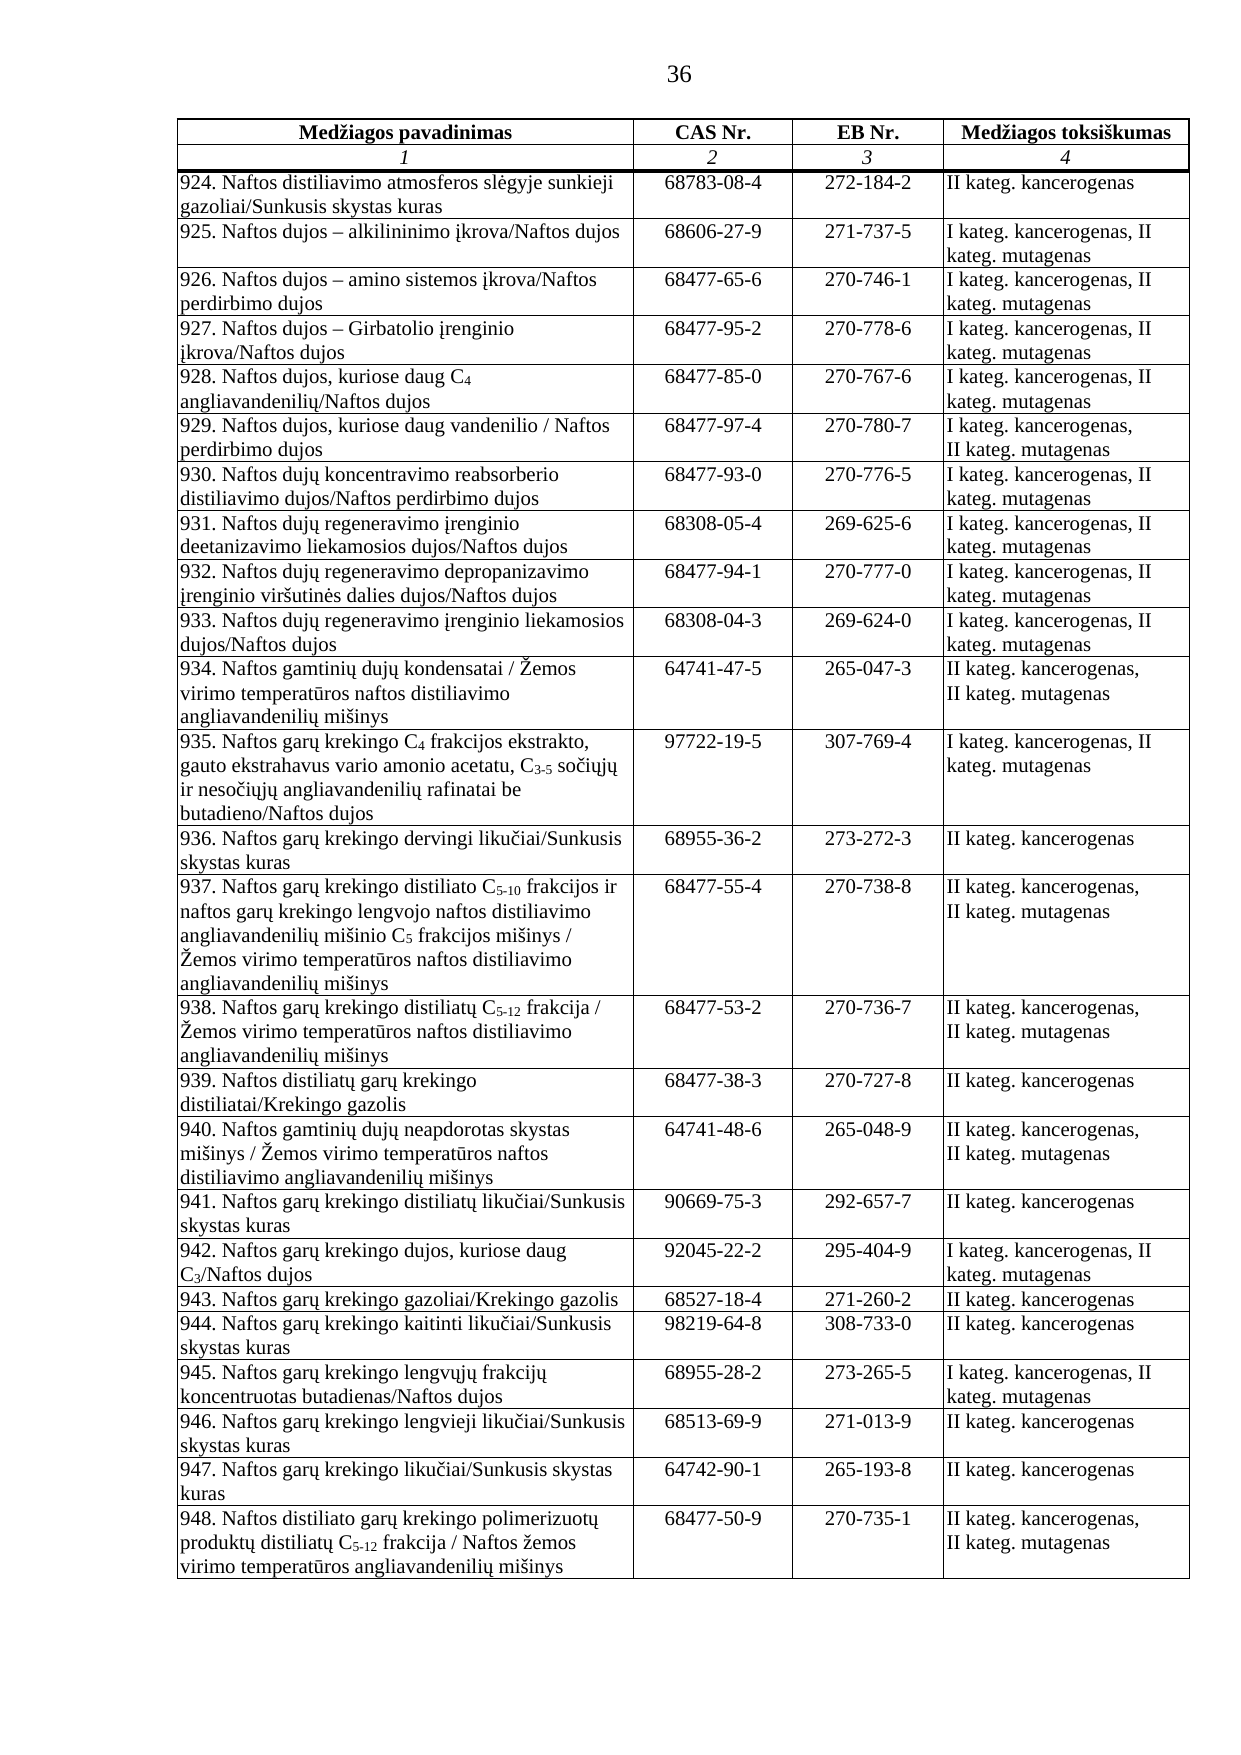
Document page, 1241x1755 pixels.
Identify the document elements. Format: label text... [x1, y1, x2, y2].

table_cell 68606-27-9 [634, 219, 792, 267]
table_cell I kateg. kancerogenas, II kateg. mutagenas [944, 462, 1189, 510]
table_cell 932. Naftos dujų regeneravimo depropanizavimo įrenginio viršutinės dalies dujos/Naftos dujos [178, 560, 633, 607]
table_cell II kateg. kancerogenas [944, 1409, 1189, 1457]
table_cell 68308-05-4 [634, 511, 792, 558]
table_cell 68477-94-1 [634, 560, 792, 607]
table_cell 270-776-5 [793, 462, 943, 510]
table_cell I kateg. kancerogenas, II kateg. mutagenas [944, 316, 1189, 364]
table_cell 270-746-1 [793, 268, 943, 315]
table_cell 947. Naftos garų krekingo likučiai/Sunkusis skystas kuras [178, 1458, 633, 1505]
table_cell II kateg. kancerogenas, II kateg. mutagenas [944, 657, 1189, 728]
table_cell 295-404-9 [793, 1239, 943, 1286]
table_cell 939. Naftos distiliatų garų krekingo distiliatai/Krekingo gazolis [178, 1069, 633, 1116]
table_cell 273-272-3 [793, 826, 943, 874]
table_cell 943. Naftos garų krekingo gazoliai/Krekingo gazolis [178, 1287, 633, 1311]
table_cell 64741-48-6 [634, 1117, 792, 1189]
table_cell I kateg. kancerogenas, II kateg. mutagenas [944, 608, 1189, 656]
table_cell 90669-75-3 [634, 1190, 792, 1237]
table_cell 936. Naftos garų krekingo dervingi likučiai/Sunkusis skystas kuras [178, 826, 633, 874]
table_cell 307-769-4 [793, 730, 943, 825]
table_cell II kateg. kancerogenas [944, 1069, 1189, 1116]
table_cell 270-735-1 [793, 1506, 943, 1578]
table_header EB Nr. [793, 120, 943, 144]
table_cell 68955-28-2 [634, 1360, 792, 1408]
table_cell 68783-08-4 [634, 173, 792, 218]
table_cell 68308-04-3 [634, 608, 792, 656]
table_cell 265-047-3 [793, 657, 943, 728]
table_cell I kateg. kancerogenas, II kateg. mutagenas [944, 511, 1189, 558]
table_cell 271-737-5 [793, 219, 943, 267]
table_cell 942. Naftos garų krekingo dujos, kuriose daug C3/Naftos dujos [178, 1239, 633, 1286]
table_cell 946. Naftos garų krekingo lengvieji likučiai/Sunkusis skystas kuras [178, 1409, 633, 1457]
table_cell 948. Naftos distiliato garų krekingo polimerizuotų produktų distiliatų C5-12 frakcija / Naftos žemos virimo temperatūros angliavandenilių mišinys [178, 1506, 633, 1578]
table_cell 273-265-5 [793, 1360, 943, 1408]
table_cell 270-778-6 [793, 316, 943, 364]
table_cell 925. Naftos dujos – alkilininimo įkrova/Naftos dujos [178, 219, 633, 267]
table_cell 270-780-7 [793, 414, 943, 461]
table_cell 945. Naftos garų krekingo lengvųjų frakcijų koncentruotas butadienas/Naftos dujos [178, 1360, 633, 1408]
table_cell 927. Naftos dujos – Girbatolio įrenginio įkrova/Naftos dujos [178, 316, 633, 364]
table_cell 270-736-7 [793, 996, 943, 1067]
table_cell II kateg. kancerogenas [944, 1458, 1189, 1505]
table_cell II kateg. kancerogenas [944, 173, 1189, 218]
table_cell 68477-55-4 [634, 875, 792, 995]
table_cell I kateg. kancerogenas, II kateg. mutagenas [944, 268, 1189, 315]
table_cell 68477-38-3 [634, 1069, 792, 1116]
table_cell 68477-50-9 [634, 1506, 792, 1578]
table_cell 270-767-6 [793, 365, 943, 413]
table_cell II kateg. kancerogenas, II kateg. mutagenas [944, 996, 1189, 1067]
table_cell I kateg. kancerogenas, II kateg. mutagenas [944, 365, 1189, 413]
table_cell II kateg. kancerogenas, II kateg. mutagenas [944, 1117, 1189, 1189]
table_cell 931. Naftos dujų regeneravimo įrenginio deetanizavimo liekamosios dujos/Naftos dujos [178, 511, 633, 558]
table_cell 272-184-2 [793, 173, 943, 218]
table_cell II kateg. kancerogenas, II kateg. mutagenas [944, 1506, 1189, 1578]
table_header Medžiagos pavadinimas [178, 120, 633, 144]
table_cell 68477-95-2 [634, 316, 792, 364]
table_cell I kateg. kancerogenas, II kateg. mutagenas [944, 219, 1189, 267]
table_cell I kateg. kancerogenas, II kateg. mutagenas [944, 560, 1189, 607]
table_cell 271-013-9 [793, 1409, 943, 1457]
table_cell 68477-65-6 [634, 268, 792, 315]
table_header Medžiagos toksiškumas [944, 120, 1188, 144]
table_cell 68477-93-0 [634, 462, 792, 510]
table_cell 68513-69-9 [634, 1409, 792, 1457]
table_cell 270-727-8 [793, 1069, 943, 1116]
table_cell 2 [634, 145, 792, 169]
table_cell 926. Naftos dujos – amino sistemos įkrova/Naftos perdirbimo dujos [178, 268, 633, 315]
table_cell 270-777-0 [793, 560, 943, 607]
table_cell 92045-22-2 [634, 1239, 792, 1286]
table_cell 292-657-7 [793, 1190, 943, 1237]
table_cell 68477-53-2 [634, 996, 792, 1067]
table_cell 64741-47-5 [634, 657, 792, 728]
table_cell 265-048-9 [793, 1117, 943, 1189]
table_cell 68477-85-0 [634, 365, 792, 413]
table_cell 924. Naftos distiliavimo atmosferos slėgyje sunkieji gazoliai/Sunkusis skystas kuras [178, 173, 633, 218]
table_cell 68527-18-4 [634, 1287, 792, 1311]
table_cell 265-193-8 [793, 1458, 943, 1505]
table_cell II kateg. kancerogenas, II kateg. mutagenas [944, 875, 1189, 995]
table_cell I kateg. kancerogenas, II kateg. mutagenas [944, 1360, 1189, 1408]
table_cell 98219-64-8 [634, 1312, 792, 1359]
table_cell 940. Naftos gamtinių dujų neapdorotas skystas mišinys / Žemos virimo temperatūros naftos distiliavimo angliavandenilių mišinys [178, 1117, 633, 1189]
table_cell 935. Naftos garų krekingo C4 frakcijos ekstrakto, gauto ekstrahavus vario amonio acetatu, C3-5 sočiųjų ir nesočiųjų angliavandenilių rafinatai be butadieno/Naftos dujos [178, 730, 633, 825]
table_cell I kateg. kancerogenas, II kateg. mutagenas [944, 414, 1189, 461]
table_cell 933. Naftos dujų regeneravimo įrenginio liekamosios dujos/Naftos dujos [178, 608, 633, 656]
table_cell 944. Naftos garų krekingo kaitinti likučiai/Sunkusis skystas kuras [178, 1312, 633, 1359]
table_cell 938. Naftos garų krekingo distiliatų C5-12 frakcija / Žemos virimo temperatūros naftos distiliavimo angliavandenilių mišinys [178, 996, 633, 1067]
table_cell 1 [178, 145, 633, 169]
table_cell 269-625-6 [793, 511, 943, 558]
table_cell 929. Naftos dujos, kuriose daug vandenilio / Naftos perdirbimo dujos [178, 414, 633, 461]
table_cell 928. Naftos dujos, kuriose daug C4 angliavandenilių/Naftos dujos [178, 365, 633, 413]
table_cell 64742-90-1 [634, 1458, 792, 1505]
table_cell 308-733-0 [793, 1312, 943, 1359]
table_cell II kateg. kancerogenas [944, 1287, 1189, 1311]
table_cell 269-624-0 [793, 608, 943, 656]
table_cell 271-260-2 [793, 1287, 943, 1311]
table_cell I kateg. kancerogenas, II kateg. mutagenas [944, 730, 1189, 825]
table_cell II kateg. kancerogenas [944, 1190, 1189, 1237]
table_cell 930. Naftos dujų koncentravimo reabsorberio distiliavimo dujos/Naftos perdirbimo dujos [178, 462, 633, 510]
table_cell 68955-36-2 [634, 826, 792, 874]
table_cell 941. Naftos garų krekingo distiliatų likučiai/Sunkusis skystas kuras [178, 1190, 633, 1237]
table_cell 4 [944, 145, 1188, 169]
table_cell II kateg. kancerogenas [944, 826, 1189, 874]
table_cell 3 [793, 145, 943, 169]
table_cell 934. Naftos gamtinių dujų kondensatai / Žemos virimo temperatūros naftos distiliavimo angliavandenilių mišinys [178, 657, 633, 728]
table_cell 68477-97-4 [634, 414, 792, 461]
table_cell 97722-19-5 [634, 730, 792, 825]
table_cell 937. Naftos garų krekingo distiliato C5-10 frakcijos ir naftos garų krekingo lengvojo naftos distiliavimo angliavandenilių mišinio C5 frakcijos mišinys / Žemos virimo temperatūros naftos distiliavimo angliavandenilių mišinys [178, 875, 633, 995]
table_cell I kateg. kancerogenas, II kateg. mutagenas [944, 1239, 1189, 1286]
table_header CAS Nr. [634, 120, 792, 144]
table_cell II kateg. kancerogenas [944, 1312, 1189, 1359]
table_cell 270-738-8 [793, 875, 943, 995]
